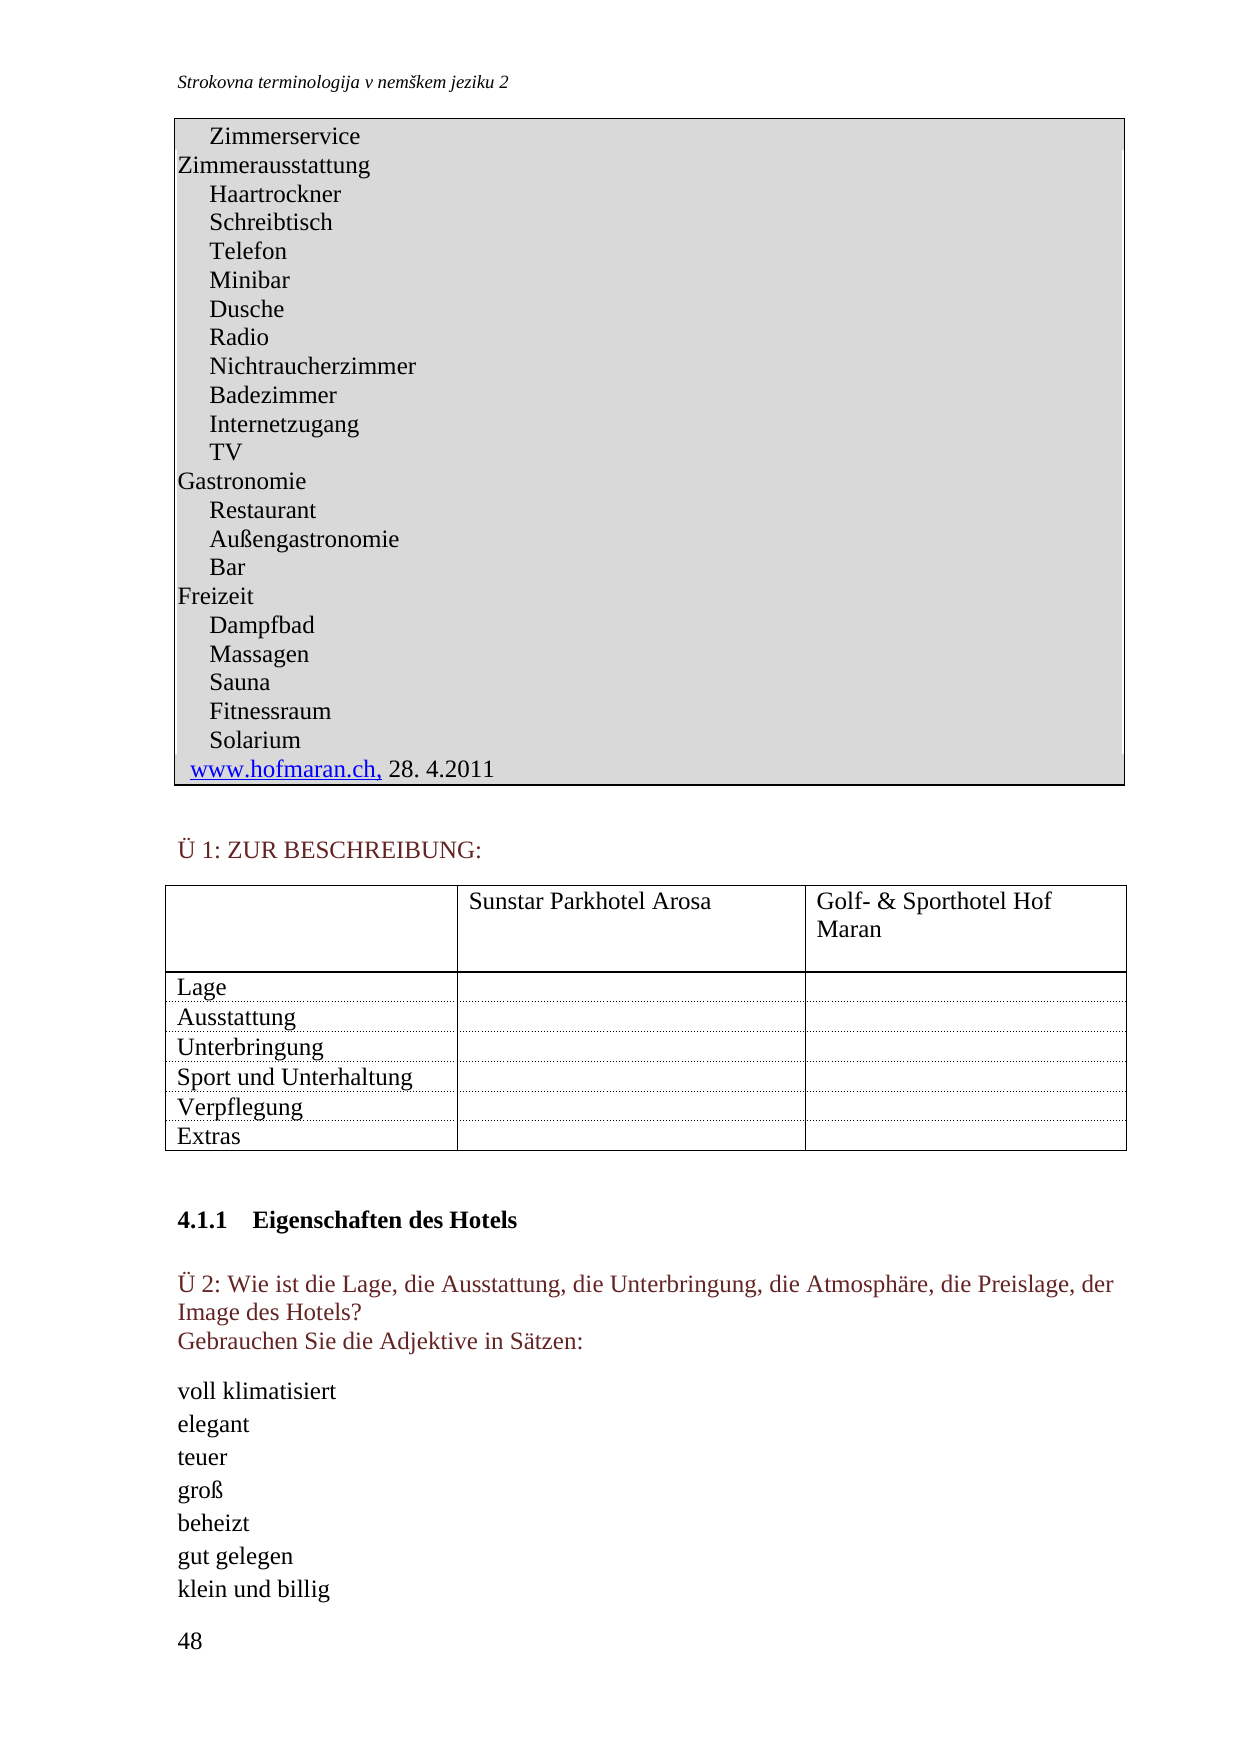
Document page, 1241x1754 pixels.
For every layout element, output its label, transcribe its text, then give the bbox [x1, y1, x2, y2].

table_cell [458, 1120, 805, 1150]
text  Dampfbad [177, 610, 1122, 639]
table_cell [458, 1031, 805, 1061]
text  Nichtraucherzimmer [177, 351, 1122, 380]
table_header Sunstar Parkhotel Arosa [458, 886, 805, 971]
text Freizeit [177, 581, 1122, 610]
table_cell Verpflegung [166, 1091, 457, 1120]
text  Fitnessraum [177, 696, 1122, 725]
text  Zimmerservice [175, 119, 1124, 150]
table_cell [458, 1061, 805, 1091]
text  Solarium [177, 725, 1122, 751]
text  Haartrockner [177, 179, 1122, 207]
table_cell [806, 1001, 1126, 1031]
text  Badezimmer [177, 380, 1122, 409]
table_cell [806, 1031, 1126, 1061]
text  Bar [177, 552, 1122, 581]
text Gebrauchen Sie die Adjektive in Sätzen: [177, 1326, 1122, 1355]
table_cell [458, 1001, 805, 1031]
text www.hofmaran.ch, 28. 4.2011 [175, 751, 1124, 784]
table_cell [458, 973, 805, 1001]
table_cell Lage [166, 973, 457, 1001]
text  Sauna [177, 667, 1122, 696]
text groß [177, 1475, 1122, 1503]
table_cell [806, 1061, 1126, 1091]
table_header Golf- & Sporthotel Hof Maran [806, 886, 1126, 971]
text  Radio [177, 322, 1122, 351]
text klein und billig [177, 1574, 1122, 1603]
text Ü 1: ZUR BESCHREIBUNG: [177, 835, 1122, 864]
text  Internetzugang [177, 409, 1122, 437]
text  Schreibtisch [177, 207, 1122, 236]
table_header [166, 886, 457, 971]
table_cell Ausstattung [166, 1001, 457, 1031]
text  Massagen [177, 639, 1122, 667]
table_cell Sport und Unterhaltung [166, 1061, 457, 1091]
subtitle Eigenschaften des Hotels [177, 1205, 1122, 1234]
text voll klimatisiert [177, 1376, 1122, 1404]
text  Dusche [177, 294, 1122, 322]
text  TV [177, 437, 1122, 466]
table_cell [458, 1091, 805, 1120]
text  Telefon [177, 236, 1122, 265]
text  Restaurant [177, 495, 1122, 524]
table_cell Extras [166, 1120, 457, 1150]
text  Minibar [177, 265, 1122, 294]
table_cell [806, 973, 1126, 1001]
table_cell [806, 1120, 1126, 1150]
text elegant [177, 1409, 1122, 1437]
text Ü 2: Wie ist die Lage, die Ausstattung, die Unterbringung, die Atmosphäre, die Preislage, der Image des Hotels? [177, 1269, 1122, 1326]
table_cell [806, 1091, 1126, 1120]
table_cell Unterbringung [166, 1031, 457, 1061]
text Gastronomie [177, 466, 1122, 495]
text gut gelegen [177, 1541, 1122, 1569]
text  Außengastronomie [177, 524, 1122, 552]
text teuer [177, 1442, 1122, 1471]
text Zimmerausstattung [177, 150, 1122, 179]
text beheizt [177, 1508, 1122, 1537]
